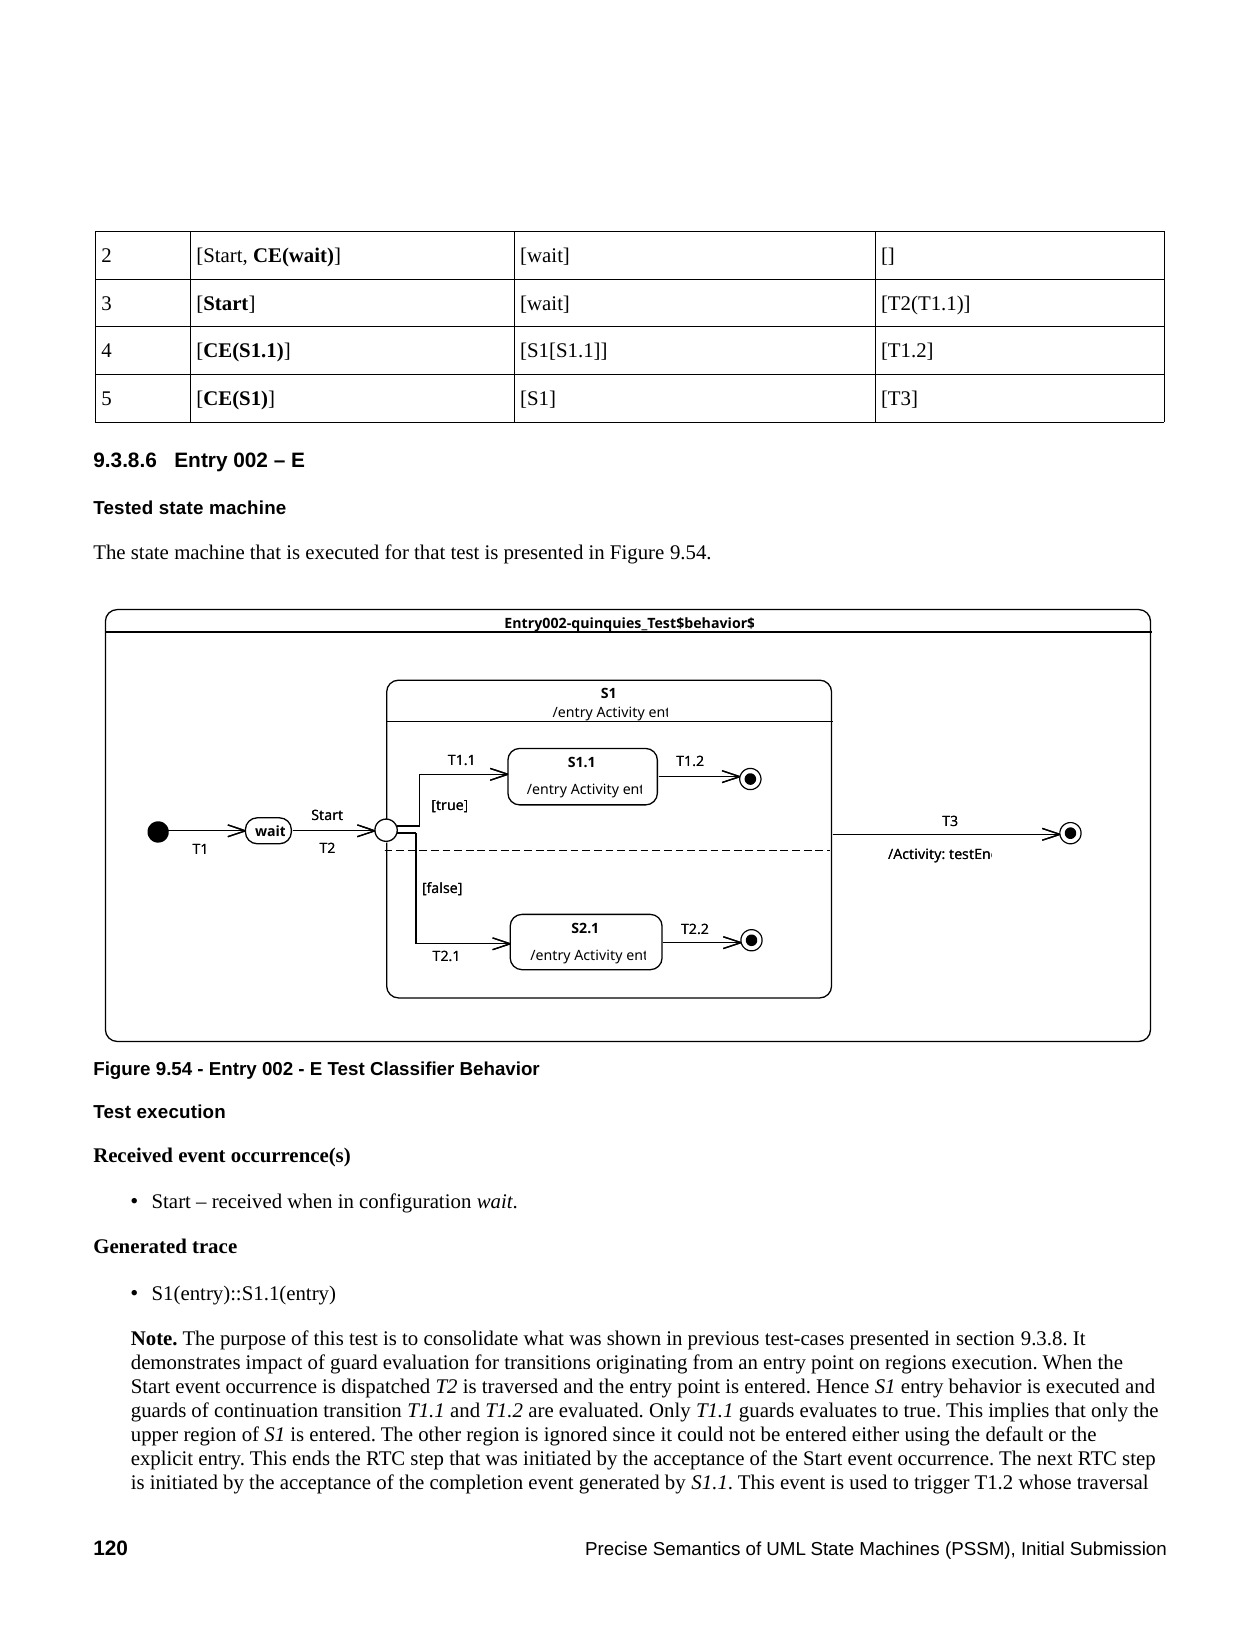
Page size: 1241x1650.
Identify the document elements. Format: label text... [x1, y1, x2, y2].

table_cell [wait] [515, 280, 875, 326]
list S1(entry)::S1.1(entry) [131, 1279, 1164, 1304]
table_cell [T2(T1.1)] [876, 280, 1164, 326]
table_cell [Start, CE(wait)] [191, 232, 514, 279]
text Figure 9.54 - Entry 002 - E Test Classifier Behavior [93, 597, 1164, 1080]
table_cell [T3] [876, 375, 1164, 422]
subtitle Entry 002 – E [93, 447, 1164, 472]
table_cell [] [876, 232, 1164, 279]
table_cell [S1[S1.1]] [515, 327, 875, 374]
subtitle Test execution [93, 1080, 1164, 1122]
table_cell [CE(S1)] [191, 375, 514, 422]
text The state machine that is executed for that test is presented in Figure 9.54. [93, 539, 1164, 564]
table_cell [wait] [515, 232, 875, 279]
table_cell 5 [96, 375, 190, 422]
text Received event occurrence(s) [93, 1143, 1164, 1167]
table_cell 4 [96, 327, 190, 374]
subtitle Tested state machine [93, 497, 1164, 518]
text Generated trace [93, 1234, 1164, 1258]
subtitle [93, 585, 1164, 597]
table_cell [Start] [191, 280, 514, 326]
table_cell [CE(S1.1)] [191, 327, 514, 374]
list Start – received when in configuration wait. [131, 1188, 1164, 1213]
table_cell [S1] [515, 375, 875, 422]
text Note. The purpose of this test is to consolidate what was shown in previous test-cases presented in section 9.3.8. It demonstrates impact of guard evaluation for transitions originating from an entry point on regions execution. When the Start event occurrence is dispatched T2 is traversed and the entry point is entered. Hence S1 entry behavior is executed and guards of continuation transition T1.1 and T1.2 are evaluated. Only T1.1 guards evaluates to true. This implies that only the upper region of S1 is entered. The other region is ignored since it could not be entered either using the default or the explicit entry. This ends the RTC step that was initiated by the acceptance of the Start event occurrence. The next RTC step is initiated by the acceptance of the completion event generated by S1.1. This event is used to trigger T1.2 whose traversal [131, 1326, 1164, 1494]
table_cell [T1.2] [876, 327, 1164, 374]
table_cell 3 [96, 280, 190, 326]
table_cell 2 [96, 232, 190, 279]
